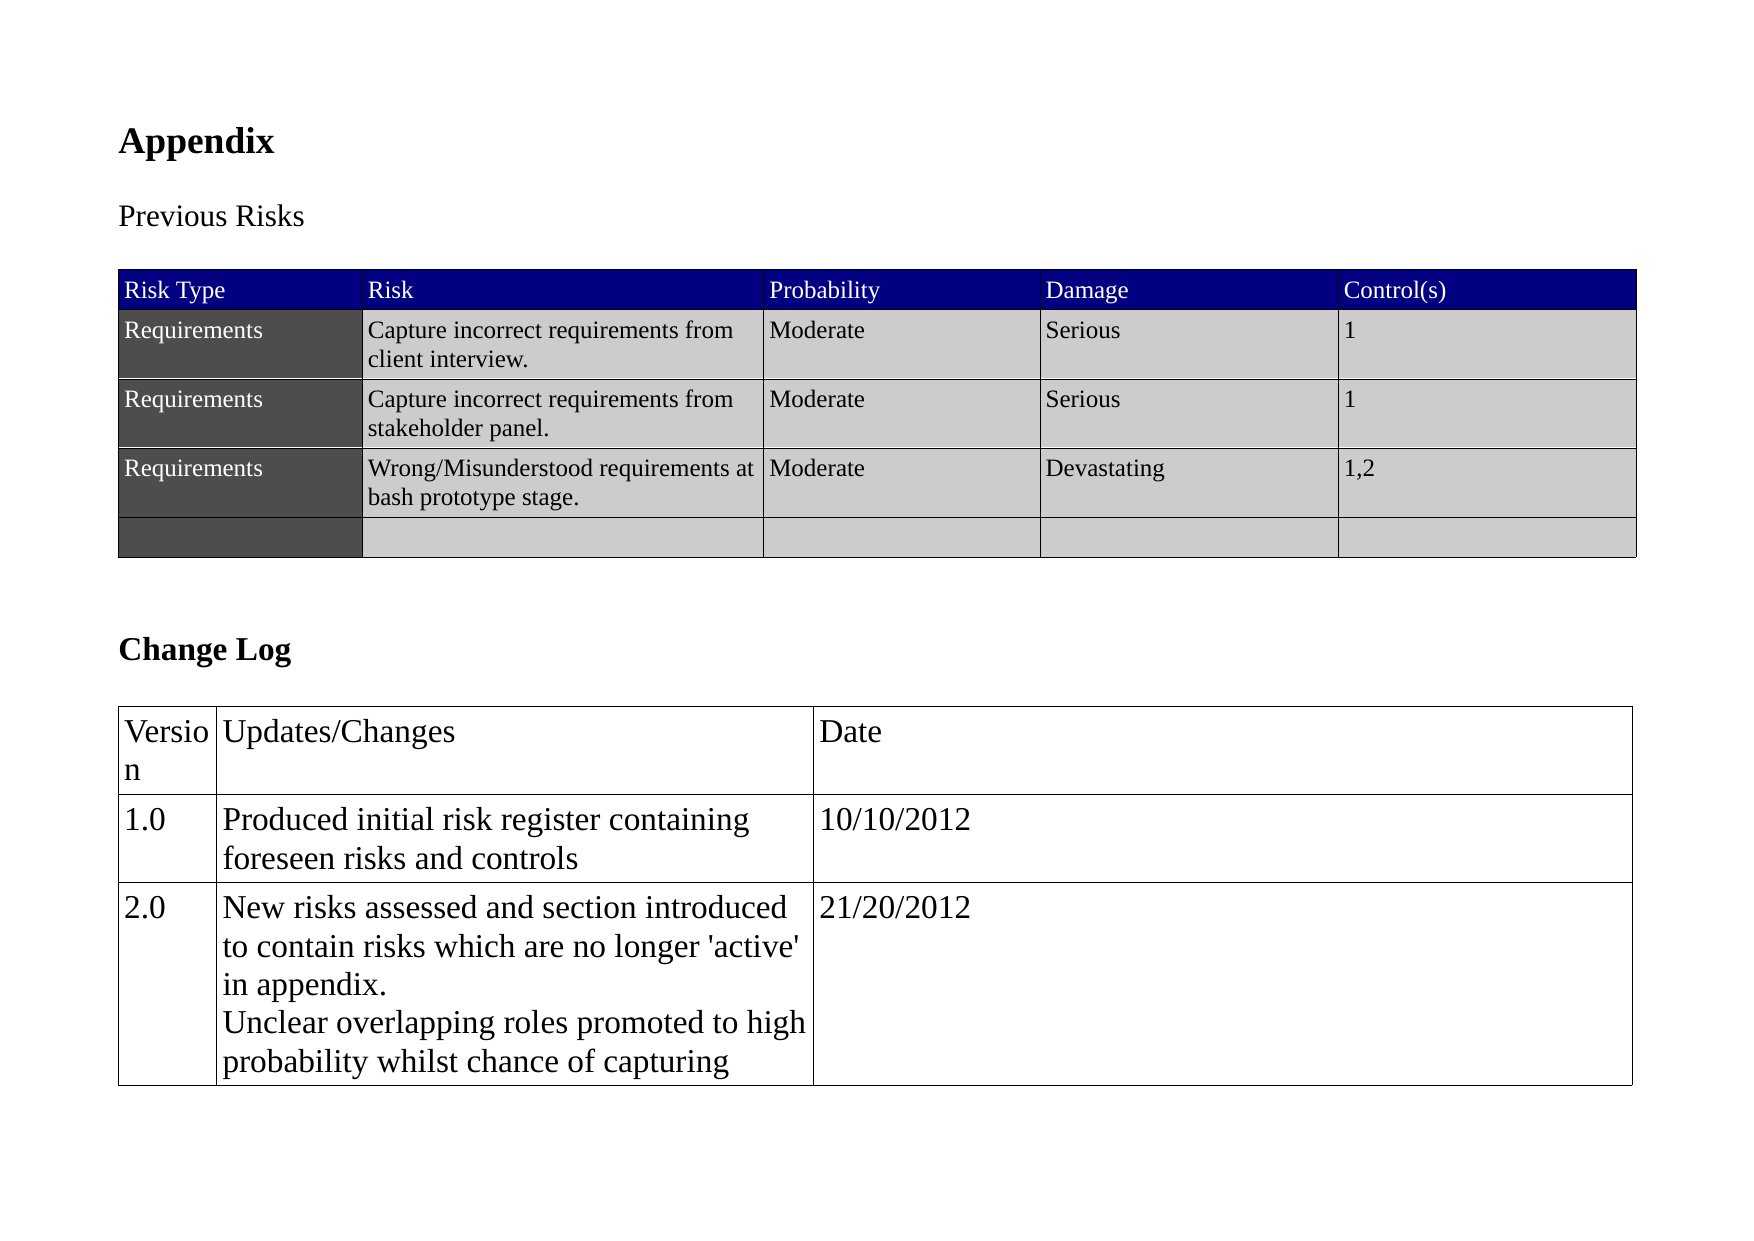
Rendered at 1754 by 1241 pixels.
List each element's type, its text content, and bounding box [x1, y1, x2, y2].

table_header Risk Type [119, 270, 362, 309]
table_cell 10/10/2012 [814, 795, 1632, 882]
table_cell Devastating [1041, 449, 1338, 517]
table_cell Serious [1041, 380, 1338, 447]
text Change Log [118, 629, 1636, 667]
table_header Damage [1041, 270, 1338, 309]
text Appendix [118, 118, 1636, 161]
table_header Updates/Changes [217, 707, 813, 794]
table_cell Wrong/Misunderstood requirements at bash prototype stage. [363, 449, 763, 517]
table_cell 1 [1339, 310, 1636, 378]
table_header Date [814, 707, 1632, 794]
table_cell 1 [1339, 380, 1636, 447]
table_cell Serious [1041, 310, 1338, 378]
text Previous Risks [118, 197, 1636, 233]
table_cell Requirements [119, 310, 362, 378]
table_cell 1.0 [119, 795, 216, 882]
table_cell 1,2 [1339, 449, 1636, 517]
table_cell New risks assessed and section introduced to contain risks which are no longer 'active' in appendix. Unclear overlapping roles promoted to high probability whilst chance of capturing [217, 883, 813, 1085]
table_cell Requirements [119, 380, 362, 447]
table_cell Moderate [764, 310, 1040, 378]
table_cell Capture incorrect requirements from stakeholder panel. [363, 380, 763, 447]
table_header Risk [363, 270, 763, 309]
table_cell 21/20/2012 [814, 883, 1632, 1085]
table_cell Capture incorrect requirements from client interview. [363, 310, 763, 378]
table_cell [119, 518, 362, 557]
table_cell [764, 518, 1040, 557]
table_cell Moderate [764, 449, 1040, 517]
table_header Control(s) [1339, 270, 1636, 309]
table_header Probability [764, 270, 1040, 309]
table_cell Requirements [119, 449, 362, 517]
table_cell [1339, 518, 1636, 557]
table_cell Moderate [764, 380, 1040, 447]
table_cell [363, 518, 763, 557]
table_cell Produced initial risk register containing foreseen risks and controls [217, 795, 813, 882]
table_header Version [119, 707, 216, 794]
table_cell [1041, 518, 1338, 557]
table_cell 2.0 [119, 883, 216, 1085]
